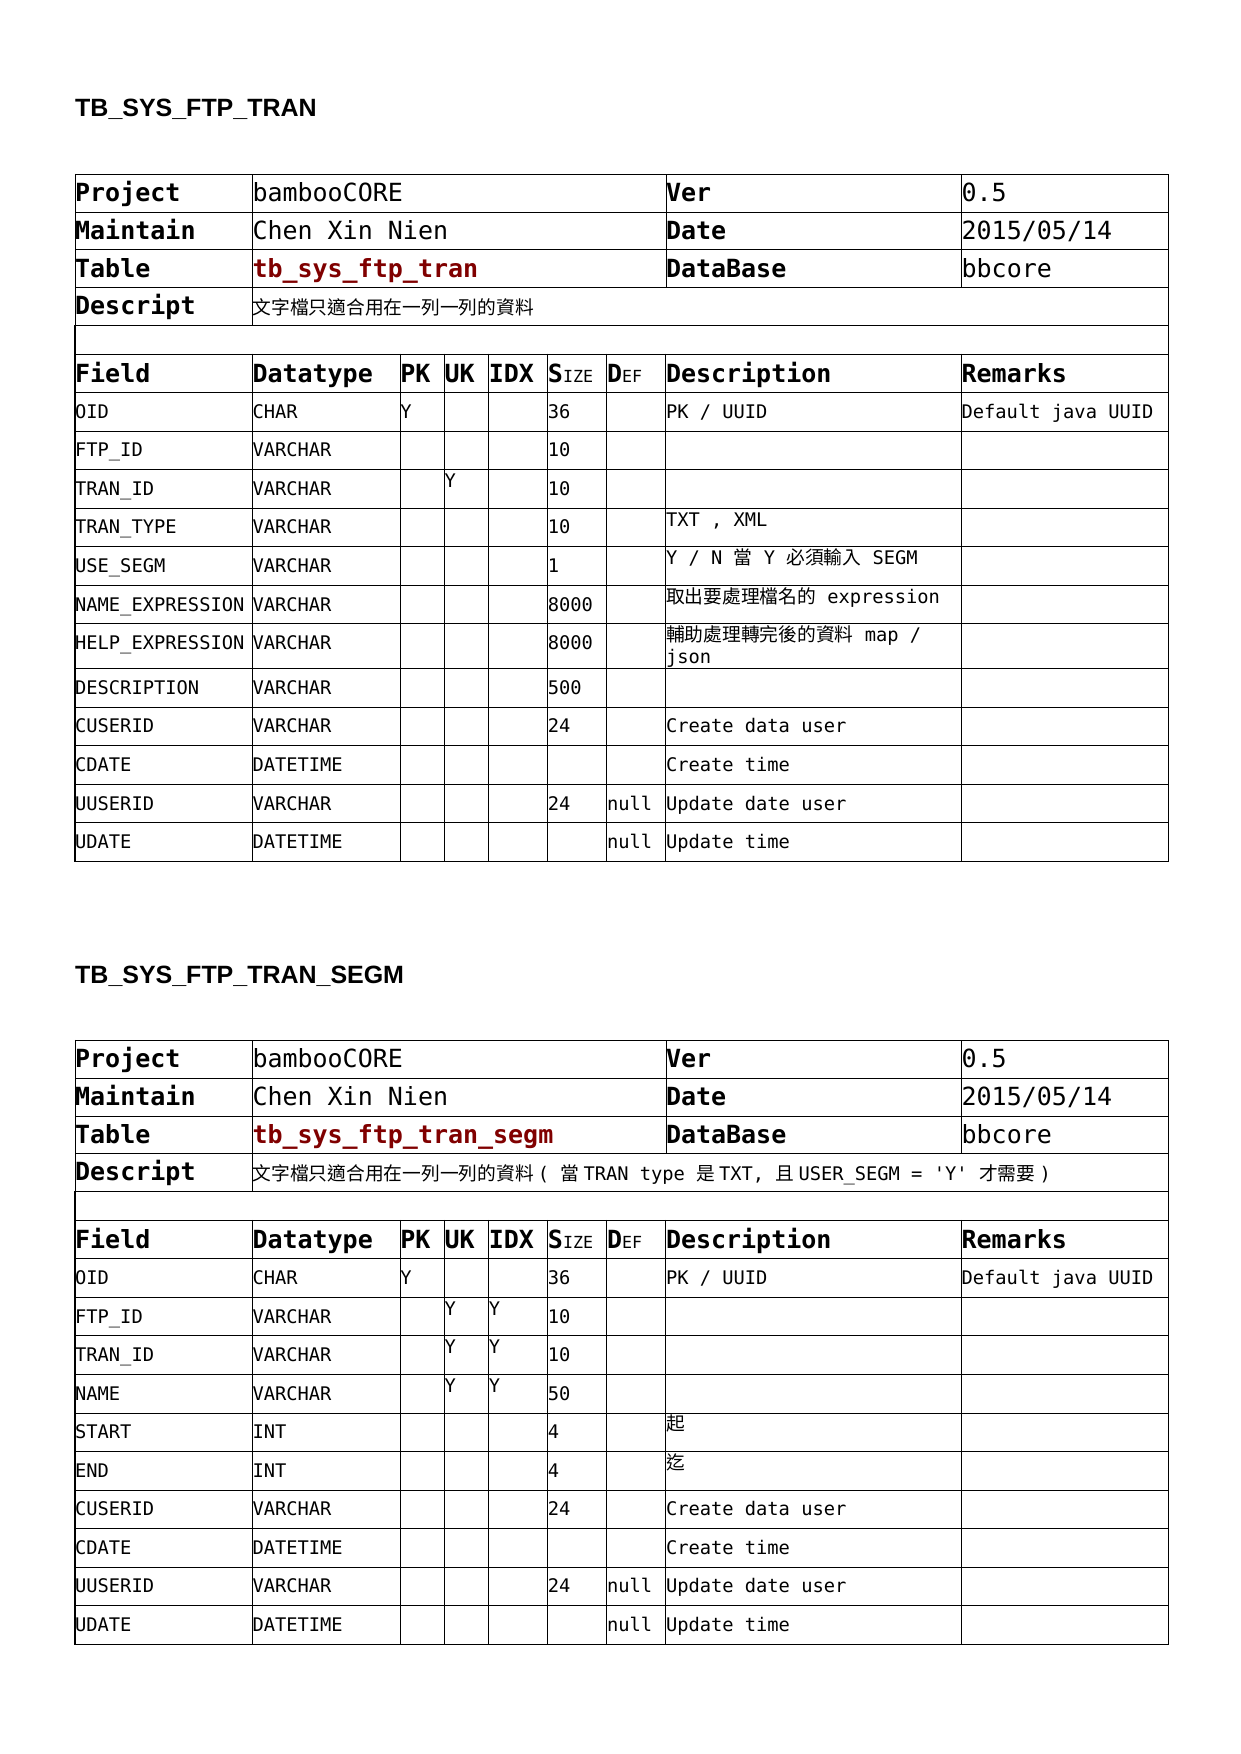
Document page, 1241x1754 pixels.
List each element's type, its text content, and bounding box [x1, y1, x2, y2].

table_cell [401, 1568, 444, 1605]
table_cell [445, 1568, 488, 1605]
table_cell [1169, 784, 1181, 822]
table_cell 起 [666, 1414, 961, 1451]
table_cell Create data user [666, 708, 961, 745]
table_cell Field [76, 1221, 252, 1258]
table_cell 輔助處理轉完後的資料 map / json [666, 624, 961, 668]
table_cell NAME_EXPRESSION [76, 586, 252, 623]
table_cell [962, 746, 1168, 784]
table_cell TRAN_ID [76, 1336, 252, 1374]
table_cell 36 [548, 1259, 606, 1297]
table_cell [962, 1606, 1168, 1644]
table_header Ver [667, 1041, 961, 1078]
table_cell FTP_ID [76, 1298, 252, 1335]
table_cell 4 [548, 1452, 606, 1489]
table_cell [401, 1491, 444, 1528]
table_cell [445, 1414, 488, 1451]
table_cell [445, 1606, 488, 1644]
table_cell UK [445, 1221, 488, 1258]
table_cell VARCHAR [253, 669, 400, 707]
table_cell [962, 509, 1168, 546]
table_cell VARCHAR [253, 470, 400, 508]
table_cell [445, 1452, 488, 1489]
table_cell [489, 547, 547, 585]
table_cell 迄 [666, 1452, 961, 1489]
table_cell DESCRIPTION [76, 669, 252, 707]
table_cell Y [445, 1298, 488, 1335]
table_cell [445, 393, 488, 431]
table_cell Update time [666, 823, 961, 861]
table_cell [401, 746, 444, 784]
table_cell [1169, 508, 1181, 546]
table_cell [1175, 212, 1181, 249]
table_cell [1169, 354, 1181, 392]
table_cell IDX [489, 355, 547, 392]
table_cell [489, 586, 547, 623]
table_cell CUSERID [76, 1491, 252, 1528]
table_cell OID [76, 393, 252, 431]
table_cell [489, 432, 547, 469]
table_cell 10 [548, 1298, 606, 1335]
table_cell [489, 509, 547, 546]
table_cell [1169, 623, 1181, 668]
table_cell [445, 708, 488, 745]
table_cell 文字檔只適合用在一列一列的資料 [253, 288, 1168, 325]
table_cell CDATE [76, 746, 252, 784]
table_cell SIZE [548, 1221, 606, 1258]
table_cell [1169, 822, 1181, 861]
table_header Project [76, 175, 252, 212]
table_cell [1169, 707, 1181, 745]
table_cell Y [489, 1336, 547, 1374]
table_cell Y [445, 1336, 488, 1374]
table_header [1175, 1040, 1181, 1078]
table_cell [666, 470, 961, 508]
table_cell [607, 1529, 665, 1567]
table_cell [548, 746, 606, 784]
table_cell [76, 326, 1168, 353]
table_cell [1175, 1116, 1181, 1153]
table_cell [666, 1375, 961, 1412]
table_cell [607, 586, 665, 623]
table_cell [607, 1259, 665, 1297]
table_cell Description [666, 355, 961, 392]
table_cell [1169, 1567, 1181, 1605]
table_cell CUSERID [76, 708, 252, 745]
table_cell CHAR [253, 393, 400, 431]
table_cell CHAR [253, 1259, 400, 1297]
table_cell [401, 1606, 444, 1644]
table_cell VARCHAR [253, 1375, 400, 1412]
table_cell CDATE [76, 1529, 252, 1567]
table_cell [489, 1529, 547, 1567]
table_cell [401, 785, 444, 822]
table_cell [607, 470, 665, 508]
table_cell [401, 586, 444, 623]
table_cell [489, 823, 547, 861]
table_cell 24 [548, 1491, 606, 1528]
table_cell [1169, 1528, 1181, 1567]
table_cell 36 [548, 393, 606, 431]
table_cell Default java UUID [962, 1259, 1168, 1297]
table_header [1175, 174, 1181, 212]
table_cell [401, 1298, 444, 1335]
table_cell 500 [548, 669, 606, 707]
table_cell [401, 432, 444, 469]
table_cell [401, 624, 444, 668]
table_cell [445, 1259, 488, 1297]
table_cell [489, 1259, 547, 1297]
table_cell UUSERID [76, 1568, 252, 1605]
table_cell FTP_ID [76, 432, 252, 469]
table_cell [401, 1336, 444, 1374]
subtitle TB_SYS_FTP_TRAN_SEGM [75, 956, 1165, 993]
table_cell 取出要處理檔名的 expression [666, 586, 961, 623]
table_cell 24 [548, 785, 606, 822]
table_cell 1 [548, 547, 606, 585]
table_cell DATETIME [253, 746, 400, 784]
table_header Project [76, 1041, 252, 1078]
table_cell Create time [666, 746, 961, 784]
table_cell [489, 669, 547, 707]
table_cell VARCHAR [253, 1491, 400, 1528]
table_cell 2015/05/14 [962, 1079, 1168, 1116]
table_cell [489, 470, 547, 508]
table_cell PK / UUID [666, 1259, 961, 1297]
table_cell INT [253, 1452, 400, 1489]
table_cell [1169, 1413, 1181, 1451]
table_cell VARCHAR [253, 1298, 400, 1335]
table_cell VARCHAR [253, 586, 400, 623]
table_cell NAME [76, 1375, 252, 1412]
table_cell [1169, 1605, 1181, 1644]
table_cell 10 [548, 470, 606, 508]
table_cell bbcore [962, 1117, 1168, 1153]
table_cell [401, 509, 444, 546]
table_cell UUSERID [76, 785, 252, 822]
table_cell TXT , XML [666, 509, 961, 546]
table_cell PK [401, 1221, 444, 1258]
table_cell DataBase [667, 1117, 961, 1153]
table_cell Datatype [253, 355, 400, 392]
table_cell [489, 1568, 547, 1605]
table_cell [489, 1414, 547, 1451]
table_cell Create data user [666, 1491, 961, 1528]
table_cell [962, 1414, 1168, 1451]
table_cell tb_sys_ftp_tran [253, 250, 666, 287]
table_cell null [607, 1606, 665, 1644]
table_cell DataBase [667, 250, 961, 287]
table_cell DEF [607, 1221, 665, 1258]
table_cell [548, 1529, 606, 1567]
table_cell 10 [548, 509, 606, 546]
table_cell DATETIME [253, 1529, 400, 1567]
table_cell [401, 823, 444, 861]
table_cell UDATE [76, 823, 252, 861]
table_cell [489, 1452, 547, 1489]
table_cell [962, 1491, 1168, 1528]
table_cell [1169, 1297, 1181, 1335]
table_cell [607, 1298, 665, 1335]
table_cell Description [666, 1221, 961, 1258]
table_cell [489, 708, 547, 745]
table_cell [1169, 431, 1181, 469]
table_cell VARCHAR [253, 624, 400, 668]
table_cell null [607, 785, 665, 822]
table_cell UDATE [76, 1606, 252, 1644]
table_cell [548, 823, 606, 861]
table_cell [445, 823, 488, 861]
table_cell [962, 1298, 1168, 1335]
table_cell [962, 708, 1168, 745]
table_cell [1169, 392, 1181, 431]
table_cell PK [401, 355, 444, 392]
table_cell Field [76, 355, 252, 392]
table_cell [666, 432, 961, 469]
table_cell [962, 1452, 1168, 1489]
table_cell null [607, 1568, 665, 1605]
table_cell Y [401, 1259, 444, 1297]
table_cell [666, 669, 961, 707]
table_cell [1169, 546, 1181, 585]
table_cell [607, 669, 665, 707]
table_cell Chen Xin Nien [253, 213, 666, 249]
table_cell PK / UUID [666, 393, 961, 431]
table_cell Descript [76, 288, 252, 325]
table_cell [445, 746, 488, 784]
table_cell 10 [548, 432, 606, 469]
table_cell VARCHAR [253, 432, 400, 469]
table_cell [962, 586, 1168, 623]
table_cell [489, 1606, 547, 1644]
table_cell [1175, 287, 1181, 325]
table_cell [445, 586, 488, 623]
subtitle TB_SYS_FTP_TRAN [75, 89, 1165, 127]
table_cell 50 [548, 1375, 606, 1412]
table_cell [962, 823, 1168, 861]
table_cell [962, 1568, 1168, 1605]
table_cell [607, 708, 665, 745]
table_cell Create time [666, 1529, 961, 1567]
table_cell [489, 624, 547, 668]
table_cell [401, 1375, 444, 1412]
table_cell [445, 1529, 488, 1567]
table_cell 8000 [548, 586, 606, 623]
table_cell UK [445, 355, 488, 392]
table_cell Update time [666, 1606, 961, 1644]
table_cell Descript [76, 1154, 252, 1191]
table_cell [607, 509, 665, 546]
table_cell [401, 1414, 444, 1451]
table_cell [607, 1375, 665, 1412]
table_cell [607, 547, 665, 585]
table_cell Chen Xin Nien [253, 1079, 666, 1116]
table_cell [401, 1452, 444, 1489]
table_cell [548, 1606, 606, 1644]
table_cell [607, 432, 665, 469]
table_cell VARCHAR [253, 1568, 400, 1605]
table_cell [445, 509, 488, 546]
table_cell [1169, 1335, 1181, 1374]
table_cell 10 [548, 1336, 606, 1374]
table_cell [607, 1336, 665, 1374]
table_cell [489, 393, 547, 431]
table_cell [1169, 668, 1181, 707]
table_cell [445, 624, 488, 668]
table_cell 文字檔只適合用在一列一列的資料 ( 當 TRAN type 是 TXT, 且 USER_SEGM = 'Y' 才需要 ) [253, 1154, 1168, 1191]
table_cell Date [667, 1079, 961, 1116]
table_header 0.5 [962, 1041, 1168, 1078]
table_cell [607, 624, 665, 668]
table_cell [445, 432, 488, 469]
table_cell [1169, 1451, 1181, 1489]
table_cell 24 [548, 708, 606, 745]
table_cell [607, 1452, 665, 1489]
table_cell [1169, 1258, 1181, 1297]
table_cell [962, 1336, 1168, 1374]
table_cell [962, 432, 1168, 469]
table_cell Datatype [253, 1221, 400, 1258]
table_cell [1169, 1490, 1181, 1528]
table_cell [1169, 469, 1181, 508]
table_cell Y [445, 1375, 488, 1412]
table_cell 2015/05/14 [962, 213, 1168, 249]
table_cell [962, 1375, 1168, 1412]
table_cell SIZE [548, 355, 606, 392]
table_cell [962, 470, 1168, 508]
table_cell [401, 669, 444, 707]
table_cell [76, 1192, 1168, 1220]
table_cell DATETIME [253, 823, 400, 861]
table_cell DEF [607, 355, 665, 392]
table_cell [1169, 1220, 1181, 1258]
table_cell [1175, 1153, 1181, 1191]
table_cell Remarks [962, 355, 1168, 392]
table_cell VARCHAR [253, 509, 400, 546]
table_cell bbcore [962, 250, 1168, 287]
table_cell Y / N 當 Y 必須輸入 SEGM [666, 547, 961, 585]
table_cell Y [489, 1375, 547, 1412]
table_cell [489, 1491, 547, 1528]
table_cell DATETIME [253, 1606, 400, 1644]
table_cell TRAN_TYPE [76, 509, 252, 546]
table_cell Maintain [76, 1079, 252, 1116]
table_cell Y [445, 470, 488, 508]
table_cell TRAN_ID [76, 470, 252, 508]
table_cell 8000 [548, 624, 606, 668]
table_cell [401, 1529, 444, 1567]
table_cell [666, 1336, 961, 1374]
table_cell [489, 785, 547, 822]
table_cell Y [489, 1298, 547, 1335]
table_cell Update date user [666, 1568, 961, 1605]
table_cell [607, 746, 665, 784]
table_cell START [76, 1414, 252, 1451]
table_cell [445, 547, 488, 585]
table_cell Update date user [666, 785, 961, 822]
table_cell 4 [548, 1414, 606, 1451]
table_cell 24 [548, 1568, 606, 1605]
table_cell INT [253, 1414, 400, 1451]
table_cell Maintain [76, 213, 252, 249]
table_cell null [607, 823, 665, 861]
table_header Ver [667, 175, 961, 212]
table_cell USE_SEGM [76, 547, 252, 585]
table_cell [1175, 1078, 1181, 1116]
table_cell [1169, 745, 1181, 784]
table_cell [445, 785, 488, 822]
table_cell [1169, 1374, 1181, 1412]
table_cell Default java UUID [962, 393, 1168, 431]
table_cell Y [401, 393, 444, 431]
table_cell OID [76, 1259, 252, 1297]
table_cell VARCHAR [253, 708, 400, 745]
table_cell [1169, 325, 1181, 353]
table_cell Date [667, 213, 961, 249]
table_cell Table [76, 1117, 252, 1153]
table_cell [962, 785, 1168, 822]
table_cell [401, 470, 444, 508]
table_cell [1169, 1191, 1181, 1220]
table_cell [666, 1298, 961, 1335]
table_cell VARCHAR [253, 785, 400, 822]
table_cell [607, 1414, 665, 1451]
table_cell HELP_EXPRESSION [76, 624, 252, 668]
table_header bambooCORE [253, 1041, 666, 1078]
table_cell VARCHAR [253, 547, 400, 585]
table_header bambooCORE [253, 175, 666, 212]
table_cell [962, 669, 1168, 707]
table_cell tb_sys_ftp_tran_segm [253, 1117, 666, 1153]
table_cell [962, 624, 1168, 668]
table_cell [489, 746, 547, 784]
table_cell [445, 1491, 488, 1528]
table_cell [445, 669, 488, 707]
table_cell [962, 547, 1168, 585]
table_cell [1169, 585, 1181, 623]
table_cell [607, 1491, 665, 1528]
table_header 0.5 [962, 175, 1168, 212]
table_cell Table [76, 250, 252, 287]
table_cell END [76, 1452, 252, 1489]
table_cell [1175, 249, 1181, 287]
table_cell [607, 393, 665, 431]
table_cell VARCHAR [253, 1336, 400, 1374]
table_cell [401, 708, 444, 745]
table_cell Remarks [962, 1221, 1168, 1258]
table_cell IDX [489, 1221, 547, 1258]
table_cell [401, 547, 444, 585]
table_cell [962, 1529, 1168, 1567]
